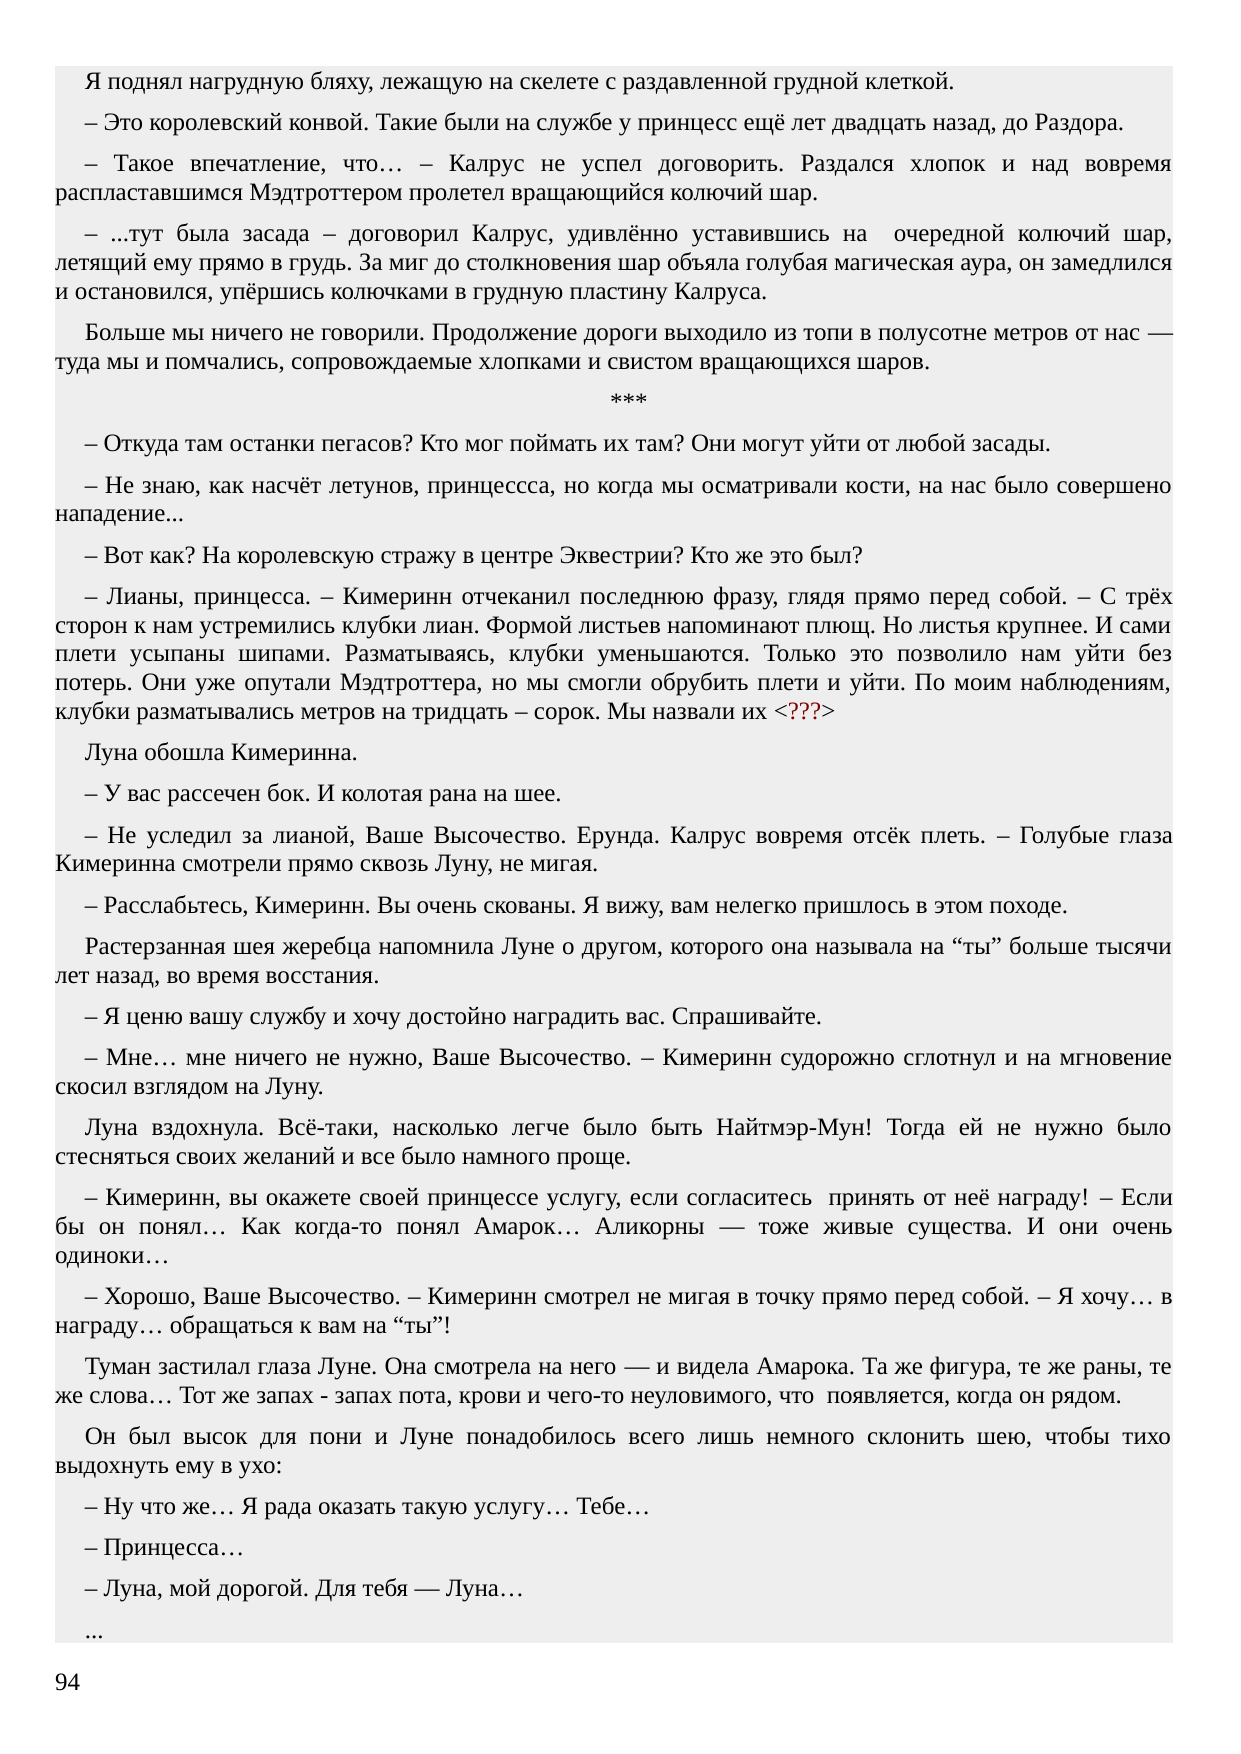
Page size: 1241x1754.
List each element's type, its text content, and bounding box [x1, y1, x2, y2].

text – Не знаю, как насчёт летунов, принцессса, но когда мы осматривали кости, на нас было совершено нападение... [55, 470, 1173, 527]
text – Кимеринн, вы окажете своей принцессе услугу, если согласитесь принять от неё награду! – Если бы он понял… Как когда-то понял Амарок… Аликорны — тоже живые существа. И они очень одиноки… [55, 1182, 1173, 1268]
text Растерзанная шея жеребца напомнила Луне о другом, которого она называла на “ты” больше тысячи лет назад, во время восстания. [55, 931, 1173, 988]
text – Луна, мой дорогой. Для тебя — Луна… [55, 1573, 1173, 1602]
text *** [55, 387, 1173, 416]
text – Это королевский конвой. Такие были на службе у принцесс ещё лет двадцать назад, до Раздора. [55, 107, 1173, 136]
text Луна вздохнула. Всё-таки, насколько легче было быть Найтмэр-Мун! Тогда ей не нужно было стесняться своих желаний и все было намного проще. [55, 1112, 1173, 1170]
text Луна обошла Кимеринна. [55, 737, 1173, 766]
text – У вас рассечен бок. И колотая рана на шее. [55, 778, 1173, 807]
text – Не уследил за лианой, Ваше Высочество. Ерунда. Калрус вовремя отсёк плеть. – Голубые глаза Кимеринна смотрели прямо сквозь Луну, не мигая. [55, 820, 1173, 877]
text Больше мы ничего не говорили. Продолжение дороги выходило из топи в полусотне метров от нас — туда мы и помчались, сопровождаемые хлопками и свистом вращающихся шаров. [55, 317, 1173, 375]
text – Принцесса… [55, 1532, 1173, 1561]
text – Такое впечатление, что… – Калрус не успел договорить. Раздался хлопок и над вовремя распластавшимся Мэдтроттером пролетел вращающийся колючий шар. [55, 148, 1173, 206]
text – Мне… мне ничего не нужно, Ваше Высочество. – Кимеринн судорожно сглотнул и на мгновение скосил взглядом на Луну. [55, 1042, 1173, 1100]
text – Вот как? На королевскую стражу в центре Эквестрии? Кто же это был? [55, 540, 1173, 568]
text Туман застилал глаза Луне. Она смотрела на него — и видела Амарока. Та же фигура, те же раны, те же слова… Тот же запах - запах пота, крови и чего-то неуловимого, что появляется, когда он рядом. [55, 1351, 1173, 1408]
text – Я ценю вашу службу и хочу достойно наградить вас. Спрашивайте. [55, 1001, 1173, 1030]
text – Лианы, принцесса. – Кимеринн отчеканил последнюю фразу, глядя прямо перед собой. – С трёх сторон к нам устремились клубки лиан. Формой листьев напоминают плющ. Но листья крупнее. И сами плети усыпаны шипами. Разматываясь, клубки уменьшаются. Только это позволило нам уйти без потерь. Они уже опутали Мэдтроттера, но мы смогли обрубить плети и уйти. По моим наблюдениям, клубки разматывались метров на тридцать – сорок. Мы назвали их <???> [55, 581, 1173, 725]
text Я поднял нагрудную бляху, лежащую на скелете с раздавленной грудной клеткой. [55, 66, 1173, 95]
text Он был высок для пони и Луне понадобилось всего лишь немного склонить шею, чтобы тихо выдохнуть ему в ухо: [55, 1421, 1173, 1478]
text – ...тут была засада – договорил Калрус, удивлённо уставившись на очередной колючий шар, летящий ему прямо в грудь. За миг до столкновения шар объяла голубая магическая аура, он замедлился и остановился, упёршись колючками в грудную пластину Калруса. [55, 218, 1173, 305]
text – Ну что же… Я рада оказать такую услугу… Тебе… [55, 1491, 1173, 1520]
text – Расслабьтесь, Кимеринн. Вы очень скованы. Я вижу, вам нелегко пришлось в этом походе. [55, 890, 1173, 918]
text – Хорошо, Ваше Высочество. – Кимеринн смотрел не мигая в точку прямо перед собой. – Я хочу… в награду… обращаться к вам на “ты”! [55, 1281, 1173, 1338]
text ... [55, 1615, 1173, 1643]
text – Откуда там останки пегасов? Кто мог поймать их там? Они могут уйти от любой засады. [55, 428, 1173, 457]
